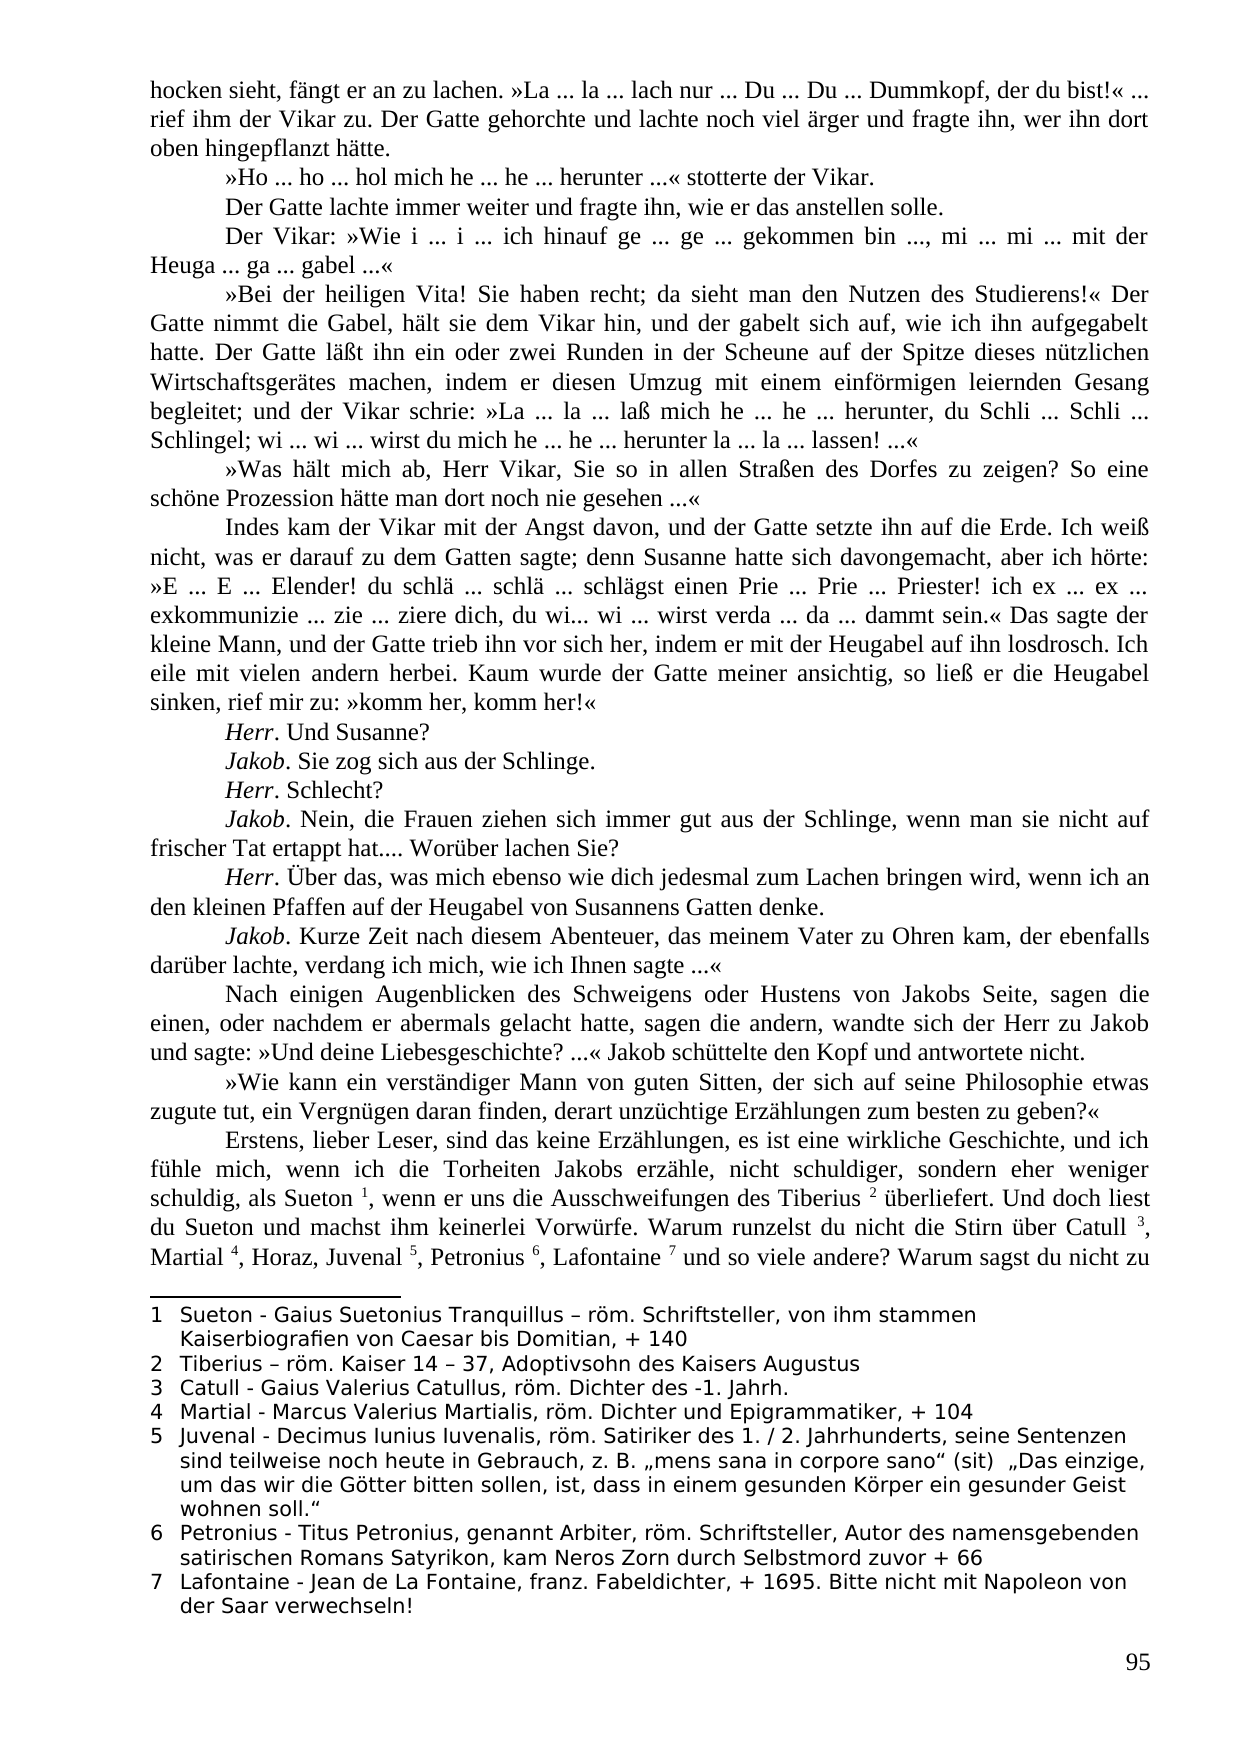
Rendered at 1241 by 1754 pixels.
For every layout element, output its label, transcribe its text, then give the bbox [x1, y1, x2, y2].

text »Ho ... ho ... hol mich he ... he ... herunter ...« stotterte der Vikar. [150, 162, 1151, 191]
text Jakob. Nein, die Frauen ziehen sich immer gut aus der Schlinge, wenn man sie nicht auf frischer Tat ertappt hat.... Worüber lachen Sie? [150, 804, 1151, 862]
text Lafontaine - Jean de La Fontaine, franz. Fabeldichter, + 1695. Bitte nicht mit Napoleon von der Saar verwechseln! [150, 1570, 1151, 1618]
text Tiberius – röm. Kaiser 14 – 37, Adoptivsohn des Kaisers Augustus [150, 1352, 1151, 1376]
text Martial - Marcus Valerius Martialis, röm. Dichter und Epigrammatiker, + 104 [150, 1400, 1151, 1424]
text Jakob. Kurze Zeit nach diesem Abenteuer, das meinem Vater zu Ohren kam, der ebenfalls darüber lachte, verdang ich mich, wie ich Ihnen sagte ...« [150, 920, 1151, 979]
text »Was hält mich ab, Herr Vikar, Sie so in allen Straßen des Dorfes zu zeigen? So eine schöne Prozession hätte man dort noch nie gesehen ...« [150, 454, 1151, 512]
text Herr. Über das, was mich ebenso wie dich jedesmal zum Lachen bringen wird, wenn ich an den kleinen Pfaffen auf der Heugabel von Susannens Gatten denke. [150, 862, 1151, 920]
text Jakob. Sie zog sich aus der Schlinge. [150, 745, 1151, 774]
text Sueton - Gaius Suetonius Tranquillus – röm. Schriftsteller, von ihm stammen Kaiserbiografien von Caesar bis Domitian, + 140 [150, 1303, 1151, 1352]
text Herr. Und Susanne? [150, 716, 1151, 745]
text Herr. Schlecht? [150, 774, 1151, 804]
text Petronius - Titus Petronius, genannt Arbiter, röm. Schriftsteller, Autor des namensgebenden satirischen Romans Satyrikon, kam Neros Zorn durch Selbstmord zuvor + 66 [150, 1521, 1151, 1570]
text Indes kam der Vikar mit der Angst davon, und der Gatte setzte ihn auf die Erde. Ich weiß nicht, was er darauf zu dem Gatten sagte; denn Susanne hatte sich davongemacht, aber ich hörte: »E ... E ... Elender! du schlä ... schlä ... schlägst einen Prie ... Prie ... Priester! ich ex ... ex ... exkommunizie ... zie ... ziere dich, du wi... wi ... wirst verda ... da ... dammt sein.« Das sagte der kleine Mann, und der Gatte trieb ihn vor sich her, indem er mit der Heugabel auf ihn losdrosch. Ich eile mit vielen andern herbei. Kaum wurde der Gatte meiner ansichtig, so ließ er die Heugabel sinken, rief mir zu: »komm her, komm her!« [150, 512, 1151, 716]
text Der Vikar: »Wie i ... i ... ich hinauf ge ... ge ... gekommen bin ..., mi ... mi ... mit der Heuga ... ga ... gabel ...« [150, 220, 1151, 279]
text »Wie kann ein verständiger Mann von guten Sitten, der sich auf seine Philosophie etwas zugute tut, ein Vergnügen daran finden, derart unzüchtige Erzählungen zum besten zu geben?« [150, 1066, 1151, 1124]
text »Bei der heiligen Vita! Sie haben recht; da sieht man den Nutzen des Studierens!« Der Gatte nimmt die Gabel, hält sie dem Vikar hin, und der gabelt sich auf, wie ich ihn aufgegabelt hatte. Der Gatte läßt ihn ein oder zwei Runden in der Scheune auf der Spitze dieses nützlichen Wirtschaftsgerätes machen, indem er diesen Umzug mit einem einförmigen leiernden Gesang begleitet; und der Vikar schrie: »La ... la ... laß mich he ... he ... herunter, du Schli ... Schli ... Schlingel; wi ... wi ... wirst du mich he ... he ... herunter la ... la ... lassen! ...« [150, 279, 1151, 454]
text Nach einigen Augenblicken des Schweigens oder Hustens von Jakobs Seite, sagen die einen, oder nachdem er abermals gelacht hatte, sagen die andern, wandte sich der Herr zu Jakob und sagte: »Und deine Liebesgeschichte? ...« Jakob schüttelte den Kopf und antwortete nicht. [150, 979, 1151, 1066]
text Catull - Gaius Valerius Catullus, röm. Dichter des -1. Jahrh. [150, 1376, 1151, 1400]
text hocken sieht, fängt er an zu lachen. »La ... la ... lach nur ... Du ... Du ... Dummkopf, der du bist!« ... rief ihm der Vikar zu. Der Gatte gehorchte und lachte noch viel ärger und fragte ihn, wer ihn dort oben hingepflanzt hätte. [150, 75, 1151, 162]
text Juvenal - Decimus Iunius Iuvenalis, röm. Satiriker des 1. / 2. Jahrhunderts, seine Sentenzen sind teilweise noch heute in Gebrauch, z. B. „mens sana in corpore sano“ (sit) „Das einzige, um das wir die Götter bitten sollen, ist, dass in einem gesunden Körper ein gesunder Geist wohnen soll.“ [150, 1424, 1151, 1521]
text Der Gatte lachte immer weiter und fragte ihn, wie er das anstellen solle. [150, 191, 1151, 220]
text Erstens, lieber Leser, sind das keine Erzählungen, es ist eine wirkliche Geschichte, und ich fühle mich, wenn ich die Torheiten Jakobs erzähle, nicht schuldiger, sondern eher weniger schuldig, als Sueton , wenn er uns die Ausschweifungen des Tiberius überliefert. Und doch liest du Sueton und machst ihm keinerlei Vorwürfe. Warum runzelst du nicht die Stirn über Catull , Martial , Horaz, Juvenal , Petronius , Lafontaine und so viele andere? Warum sagst du nicht zu [150, 1124, 1151, 1270]
